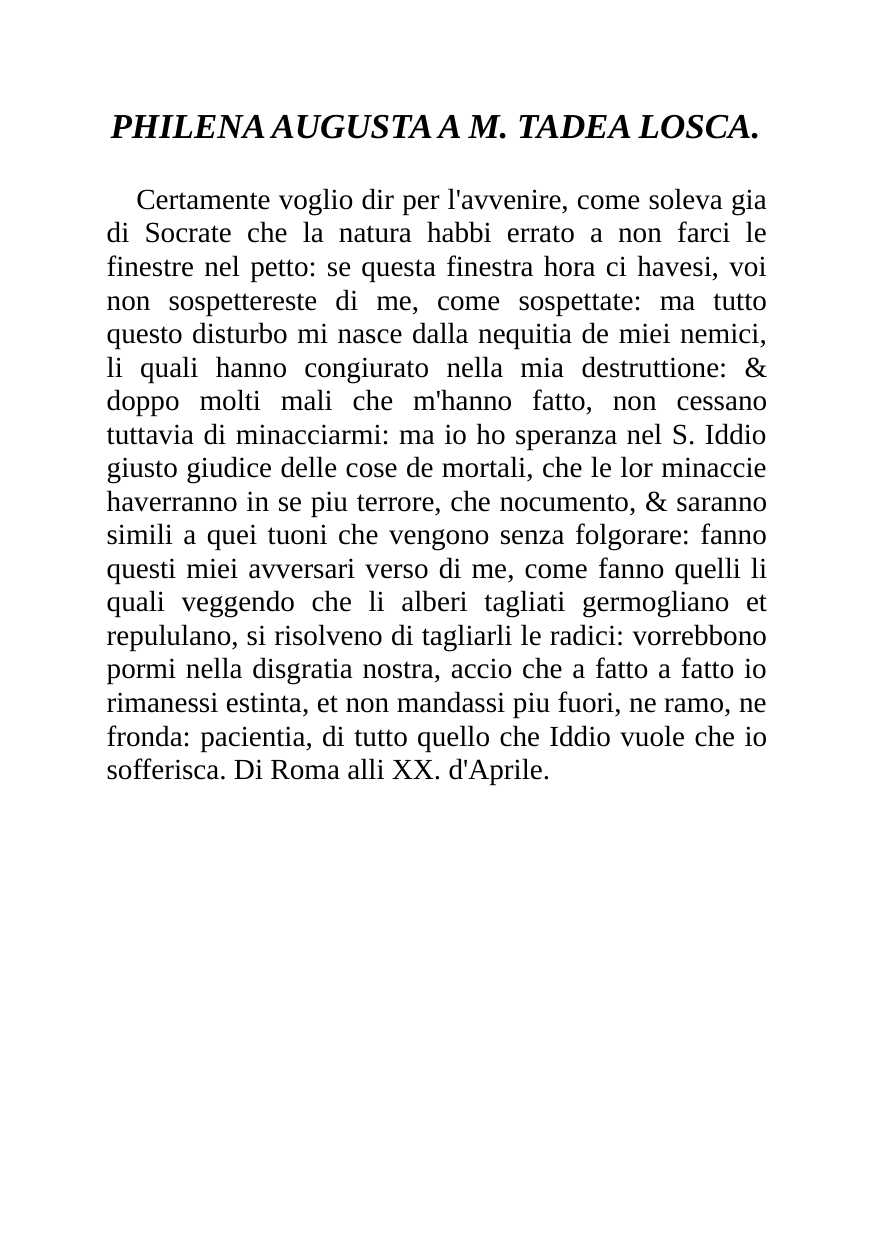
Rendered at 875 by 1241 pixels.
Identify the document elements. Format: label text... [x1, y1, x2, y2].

subtitle PHILENA AUGUSTA A M. TADEA LOSCA. [106, 106, 768, 147]
text Certamente voglio dir per l'avvenire, come soleva gia di Socrate che la natura habbi errato a non farci le finestre nel petto: se questa finestra hora ci havesi, voi non sospettereste di me, come sospettate: ma tutto questo disturbo mi nasce dalla nequitia de miei nemici, li quali hanno congiurato nella mia destruttione: & doppo molti mali che m'hanno fatto, non cessano tuttavia di minacciarmi: ma io ho speranza nel S. Iddio giusto giudice delle cose de mortali, che le lor minaccie haverranno in se piu terrore, che nocumento, & saranno simili a quei tuoni che vengono senza folgorare: fanno questi miei avversari verso di me, come fanno quelli li quali veggendo che li alberi tagliati germogliano et repululano, si risolveno di tagliarli le radici: vorrebbono pormi nella disgratia nostra, accio che a fatto a fatto io rimanessi estinta, et non mandassi piu fuori, ne ramo, ne fronda: pacientia, di tutto quello che Iddio vuole che io sofferisca. Di Roma alli XX. d'Aprile. [106, 182, 768, 786]
